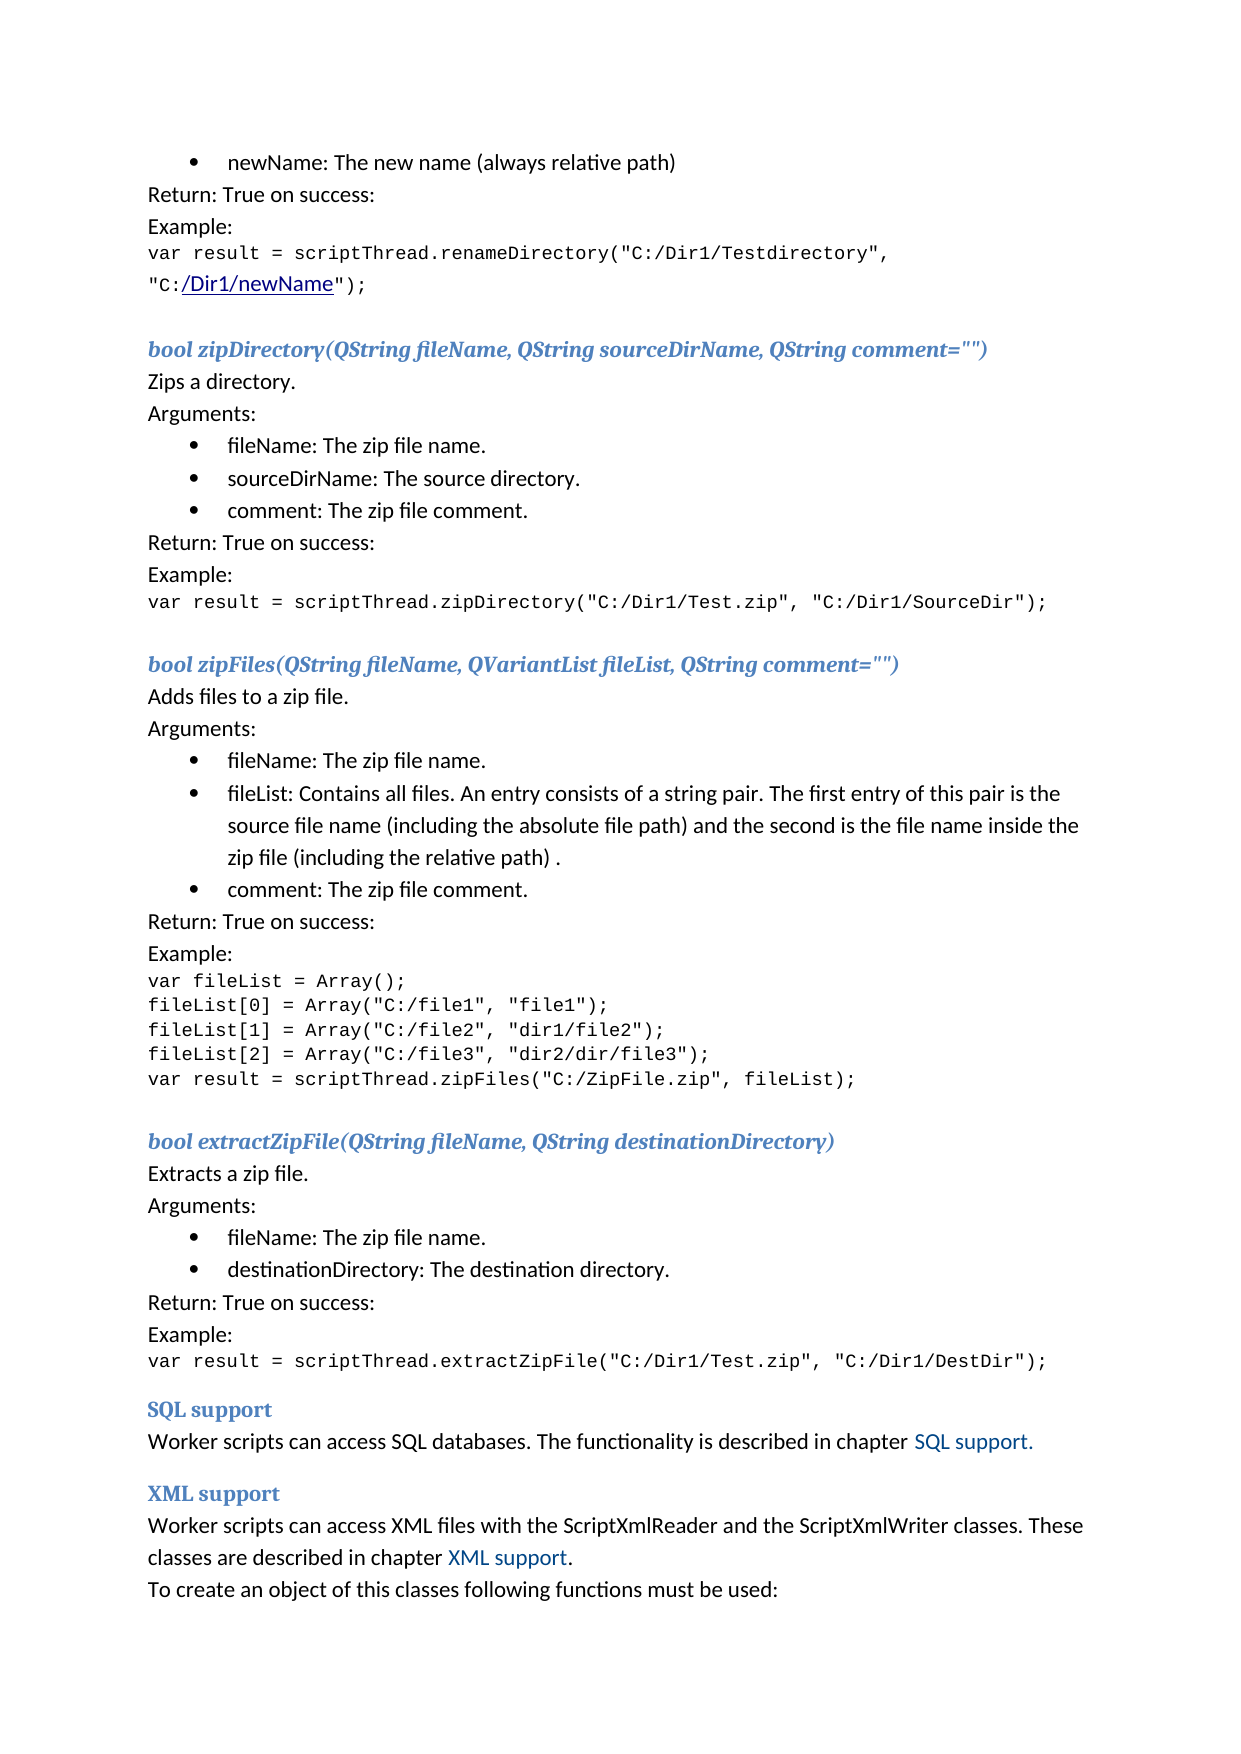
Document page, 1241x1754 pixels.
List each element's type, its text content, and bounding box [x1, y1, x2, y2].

text Return: True on success: [148, 528, 1093, 556]
list comment: The zip file comment. [190, 496, 1093, 524]
subtitle bool extractZipFile(QString fileName, QString destinationDirectory) [148, 1129, 1093, 1155]
text Extracts a zip file. [148, 1159, 1093, 1187]
text To create an object of this classes following functions must be used: [148, 1575, 1093, 1603]
text fileList[0] = Array("C:/file1", "file1"); [148, 996, 1093, 1017]
text Arguments: [148, 1191, 1093, 1219]
list fileName: The zip file name. [190, 746, 1093, 774]
text fileList[1] = Array("C:/file2", "dir1/file2"); [148, 1021, 1093, 1042]
subtitle bool zipFiles(QString fileName, QVariantList fileList, QString comment="") [148, 652, 1093, 678]
text fileList[2] = Array("C:/file3", "dir2/dir/file3"); [148, 1045, 1093, 1066]
list sourceDirName: The source directory. [190, 464, 1093, 492]
text var result = scriptThread.extractZipFile("C:/Dir1/Test.zip", "C:/Dir1/DestDir"); [148, 1352, 1093, 1373]
subtitle bool zipDirectory(QString fileName, QString sourceDirName, QString comment="") [148, 337, 1093, 363]
list destinationDirectory: The destination directory. [190, 1256, 1093, 1283]
text Arguments: [148, 399, 1093, 427]
text Zips a directory. [148, 367, 1093, 395]
list fileName: The zip file name. [190, 431, 1093, 459]
list fileList: Contains all files. An entry consists of a string pair. The first entry of this pair is the source file name (including the absolute file path) and the second is the file name inside the zip file (including the relative path) . [190, 779, 1093, 871]
text Worker scripts can access SQL databases. The functionality is described in chapter SQL support. [148, 1427, 1093, 1456]
text var result = scriptThread.zipFiles("C:/ZipFile.zip", fileList); [148, 1069, 1093, 1091]
text Example: [148, 939, 1093, 968]
text Example: [148, 1320, 1093, 1348]
subtitle SQL support [148, 1397, 1093, 1424]
list fileName: The zip file name. [190, 1223, 1093, 1251]
text Example: [148, 212, 1093, 240]
text Worker scripts can access XML files with the ScriptXmlReader and the ScriptXmlWriter classes. These classes are described in chapter XML support. [148, 1511, 1093, 1571]
subtitle XML support [148, 1481, 1093, 1507]
text var fileList = Array(); [148, 972, 1093, 993]
text Arguments: [148, 714, 1093, 742]
text var result = scriptThread.zipDirectory("C:/Dir1/Test.zip", "C:/Dir1/SourceDir"); [148, 592, 1093, 614]
text Adds files to a zip file. [148, 682, 1093, 710]
text Example: [148, 560, 1093, 588]
list comment: The zip file comment. [190, 875, 1093, 903]
text var result = scriptThread.renameDirectory("C:/Dir1/Testdirectory", "C:/Dir1/newName"); [148, 244, 1093, 298]
list newName: The new name (always relative path) [190, 148, 1093, 176]
text Return: True on success: [148, 907, 1093, 935]
text Return: True on success: [148, 1288, 1093, 1316]
text Return: True on success: [148, 180, 1093, 208]
